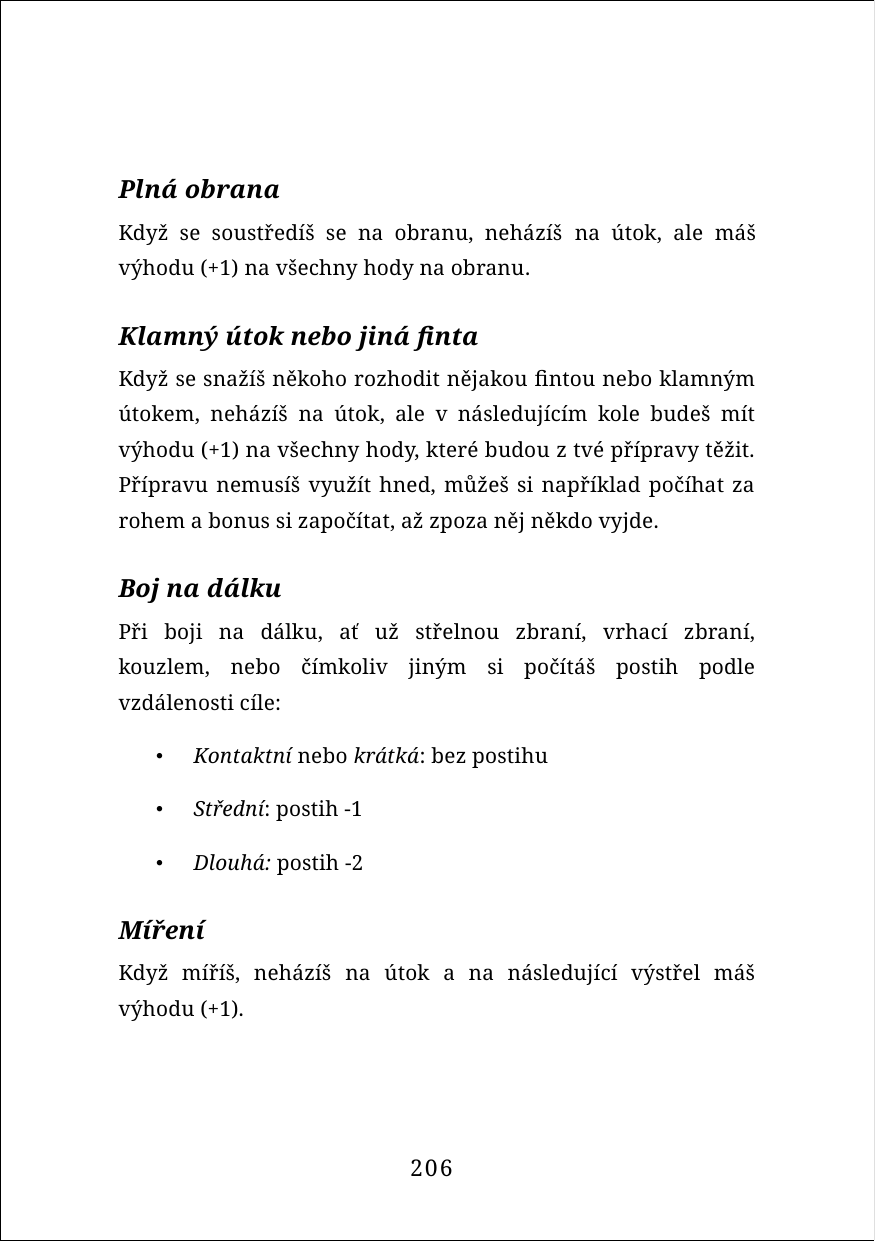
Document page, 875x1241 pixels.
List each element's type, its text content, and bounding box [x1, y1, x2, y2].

text Při boji na dálku, ať už střelnou zbraní, vrhací zbraní, kouzlem, nebo čímkoliv jiným si počítáš postih podle vzdálenosti cíle: [118, 617, 756, 716]
list Střední: postih -1 [156, 794, 756, 823]
subtitle Klamný útok nebo jiná finta [118, 318, 756, 352]
subtitle Plná obrana [118, 172, 756, 206]
text Když míříš, neházíš na útok a na následující výstřel máš výhodu (+1). [118, 958, 756, 1022]
list Dlouhá: postih -2 [156, 848, 756, 876]
text Když se snažíš někoho rozhodit nějakou fintou nebo klamným útokem, neházíš na útok, ale v následujícím kole budeš mít výhodu (+1) na všechny hody, které budou z tvé přípravy těžit. Přípravu nemusíš využít hned, můžeš si například počíhat za rohem a bonus si započítat, až zpoza něj někdo vyjde. [118, 364, 756, 534]
subtitle Boj na dálku [118, 571, 756, 605]
text Když se soustředíš se na obranu, neházíš na útok, ale máš výhodu (+1) na všechny hody na obranu. [118, 218, 756, 282]
list Kontaktní nebo krátká: bez postihu [156, 741, 756, 769]
subtitle Míření [118, 913, 756, 947]
